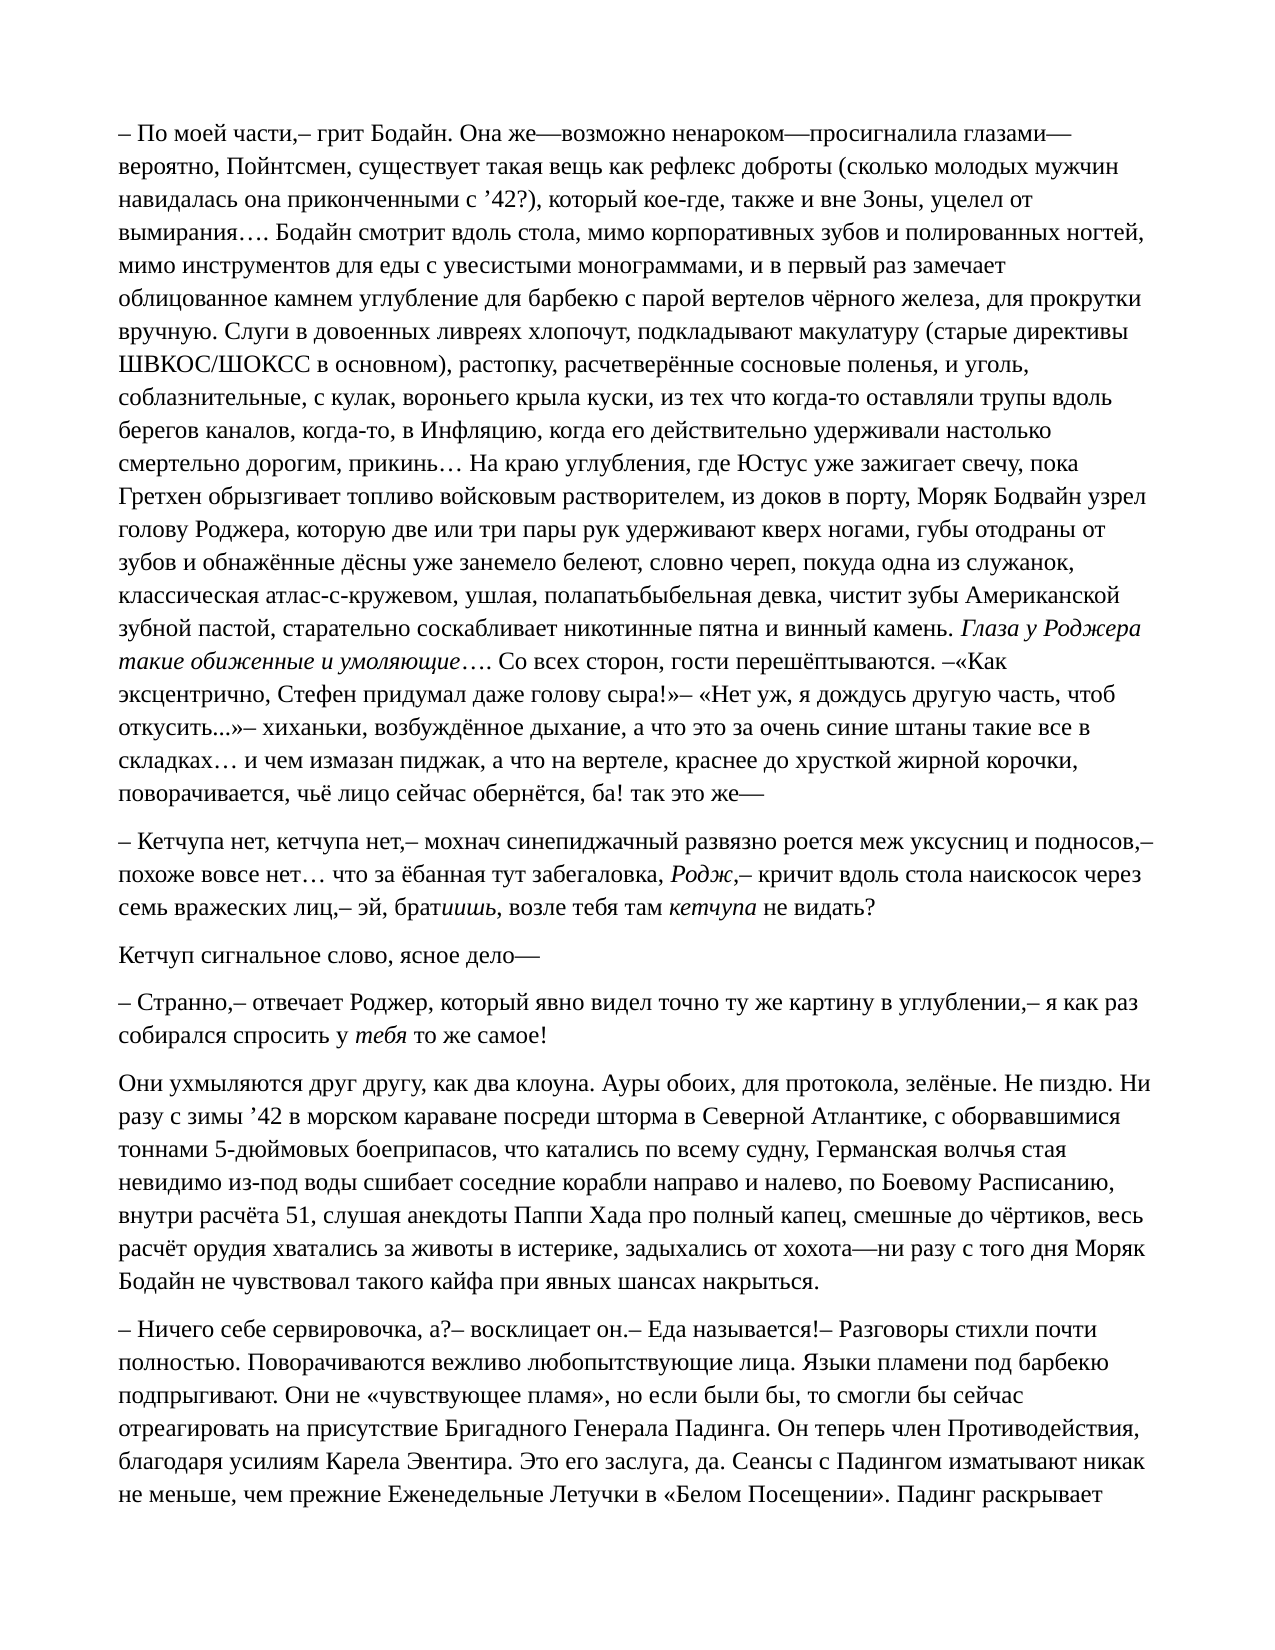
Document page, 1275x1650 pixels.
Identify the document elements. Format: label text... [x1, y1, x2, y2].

text Кетчуп сигнальное слово, ясное дело— [118, 940, 1157, 968]
text – По моей части,– грит Бодайн. Она же—возможно ненароком—просигналила глазами—вероятно, Пойнтсмен, существует такая вещь как рефлекс доброты (сколько молодых мужчин навидалась она приконченными с ’42?), который кое-где, также и вне Зоны, уцелел от вымирания…. Бодайн смотрит вдоль стола, мимо корпоративных зубов и полированных ногтей, мимо инструментов для еды с увесистыми монограммами, и в первый раз замечает облицованное камнем углубление для барбекю с парой вертелов чёрного железа, для прокрутки вручную. Слуги в довоенных ливреях хлопочут, подкладывают макулатуру (старые директивы ШВКОС/ШОКСС в основном), растопку, расчетверённые сосновые поленья, и уголь, соблазнительные, с кулак, вороньего крыла куски, из тех что когда-то оставляли трупы вдоль берегов каналов, когда-то, в Инфляцию, когда его действительно удерживали настолько смертельно дорогим, прикинь… На краю углубления, где Юстус уже зажигает свечу, пока Гретхен обрызгивает топливо войсковым растворителем, из доков в порту, Моряк Бодвайн узрел голову Роджера, которую две или три пары рук удерживают кверх ногами, губы отодраны от зубов и обнажённые дёсны уже занемело белеют, словно череп, покуда одна из служанок, классическая атлас-с-кружевом, ушлая, полапатьбыбельная девка, чистит зубы Американской зубной пастой, старательно соскабливает никотинные пятна и винный камень. Глаза у Роджера такие обиженные и умоляющие…. Со всех сторон, гости перешёптываются. –«Как эксцентрично, Стефен придумал даже голову сыра!»– «Нет уж, я дождусь другую часть, чтоб откусить...»– хиханьки, возбуждённое дыхание, а что это за очень синие штаны такие все в складках… и чем измазан пиджак, а что на вертеле, краснее до хрусткой жирной корочки, поворачивается, чьё лицо сейчас обернётся, ба! так это же— [118, 118, 1157, 807]
text Они ухмыляются друг другу, как два клоуна. Ауры обоих, для протокола, зелёные. Не пиздю. Ни разу с зимы ’42 в морском караване посреди шторма в Северной Атлантике, с оборвавшимися тоннами 5-дюймовых боеприпасов, что катались по всему судну, Германская волчья стая невидимо из-под воды сшибает соседние корабли направо и налево, по Боевому Расписанию, внутри расчёта 51, слушая анекдоты Паппи Хада про полный капец, смешные до чёртиков, весь расчёт орудия хватались за животы в истерике, задыхались от хохота—ни разу с того дня Моряк Бодайн не чувствовал такого кайфа при явных шансах накрыться. [118, 1068, 1157, 1295]
text – Ничего себе сервировочка, а?– восклицает он.– Еда называется!– Разговоры стихли почти полностью. Поворачиваются вежливо любопытствующие лица. Языки пламени под барбекю подпрыгивают. Они не «чувствующее пламя», но если были бы, то смогли бы сейчас отреагировать на присутствие Бригадного Генерала Падинга. Он теперь член Противодействия, благодаря усилиям Карела Эвентира. Это его заслуга, да. Сеансы с Падингом изматывают никак не меньше, чем прежние Еженедельные Летучки в «Белом Посещении». Падинг раскрывает [118, 1314, 1157, 1508]
text – Кетчупа нет, кетчупа нет,– мохнач синепиджачный развязно роется меж уксусниц и подносов,– похоже вовсе нет… что за ёбанная тут забегаловка, Родж,– кричит вдоль стола наискосок через семь вражеских лиц,– эй, братиишь, возле тебя там кетчупа не видать? [118, 826, 1157, 921]
text – Странно,– отвечает Роджер, который явно видел точно ту же картину в углублении,– я как раз собирался спросить у тебя то же самое! [118, 987, 1157, 1049]
